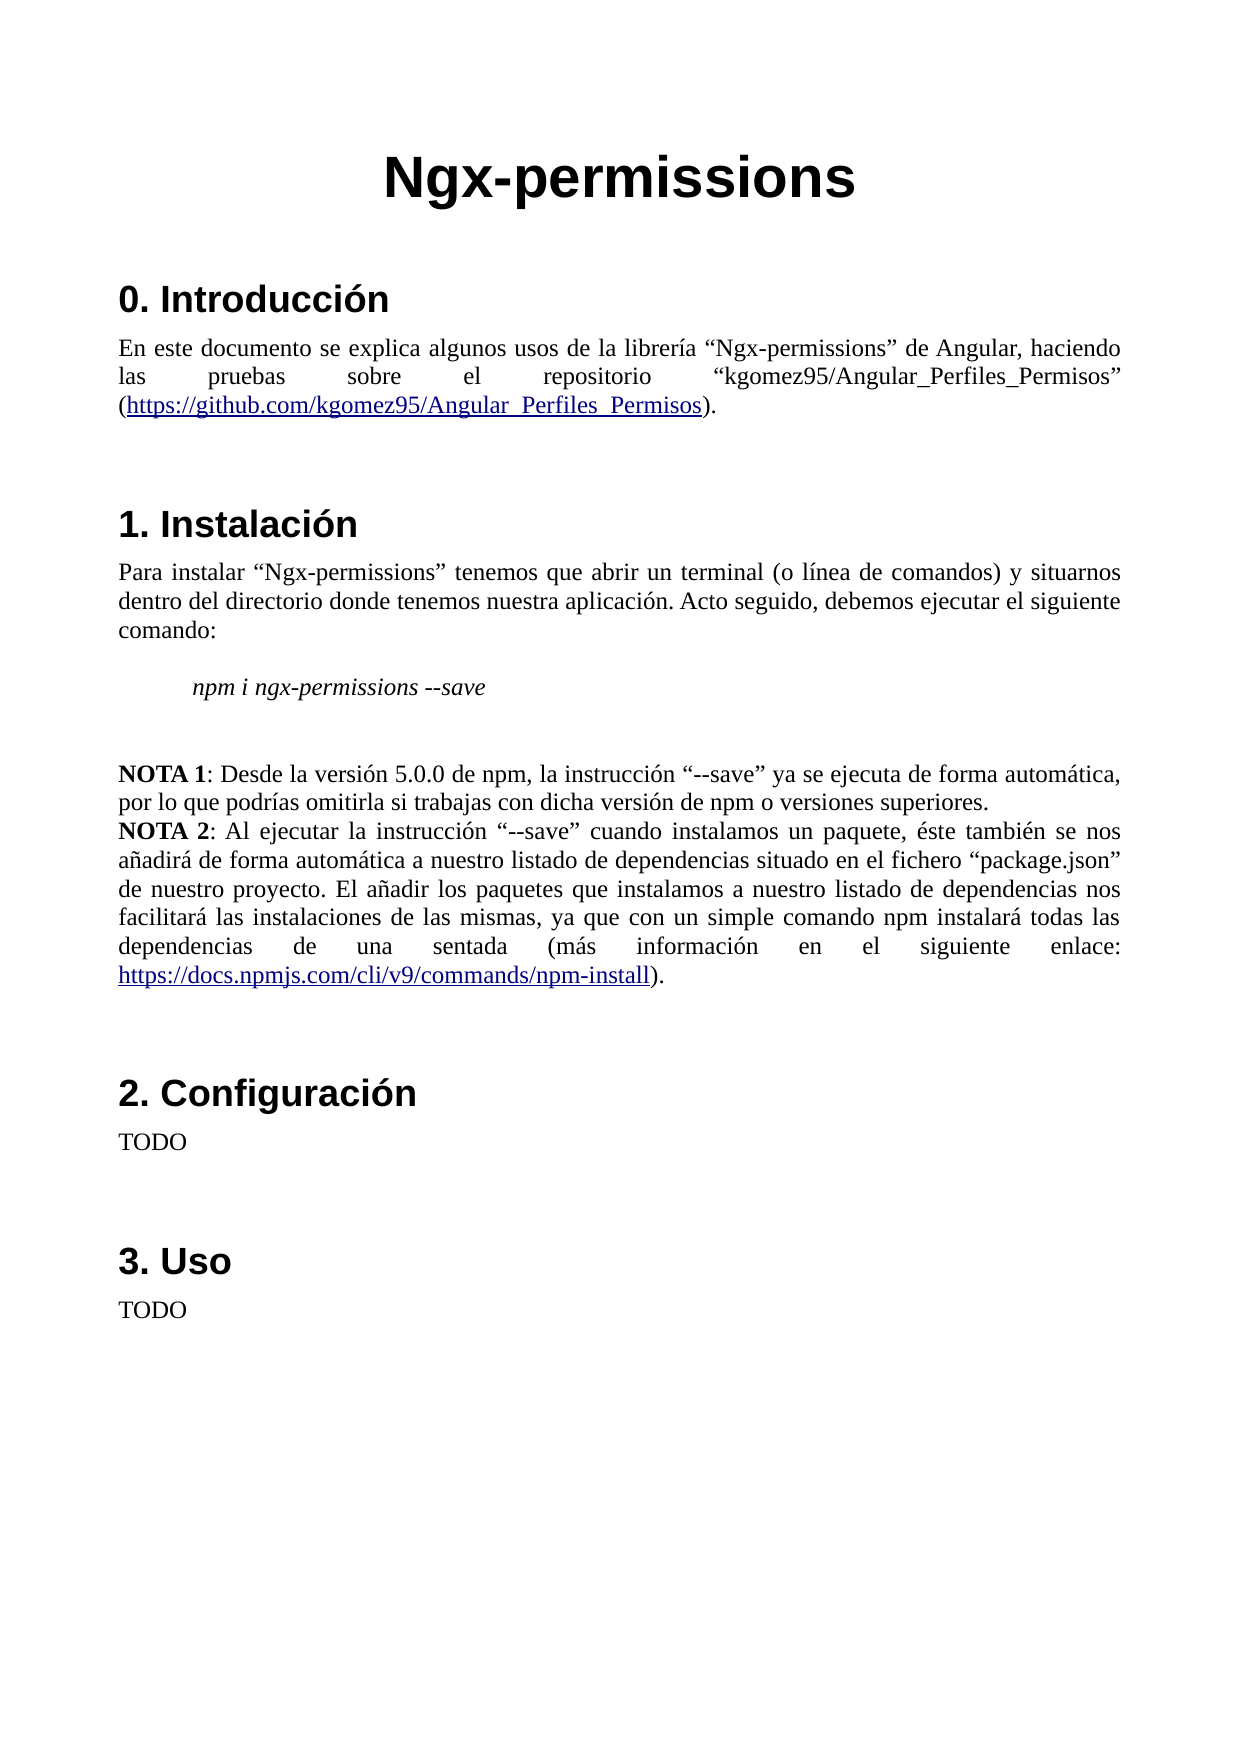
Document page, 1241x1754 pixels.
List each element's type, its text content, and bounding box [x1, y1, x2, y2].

subtitle 1. Instalación [118, 501, 1122, 545]
text npm i ngx-permissions --save [192, 672, 1122, 701]
subtitle 0. Introducción [118, 276, 1122, 320]
text NOTA 1: Desde la versión 5.0.0 de npm, la instrucción “--save” ya se ejecuta de forma automática, por lo que podrías omitirla si trabajas con dicha versión de npm o versiones superiores. [118, 759, 1122, 816]
text TODO [118, 1127, 1122, 1156]
text TODO [118, 1295, 1122, 1323]
subtitle 3. Uso [118, 1239, 1122, 1282]
text En este documento se explica algunos usos de la librería “Ngx-permissions” de Angular, haciendo las pruebas sobre el repositorio “kgomez95/Angular_Perfiles_Permisos” (https://github.com/kgomez95/Angular_Perfiles_Permisos). [118, 333, 1122, 419]
text NOTA 2: Al ejecutar la instrucción “--save” cuando instalamos un paquete, éste también se nos añadirá de forma automática a nuestro listado de dependencias situado en el fichero “package.json” de nuestro proyecto. El añadir los paquetes que instalamos a nuestro listado de dependencias nos facilitará las instalaciones de las mismas, ya que con un simple comando npm instalará todas las dependencias de una sentada (más información en el siguiente enlace: https://docs.npmjs.com/cli/v9/commands/npm-install). [118, 816, 1122, 989]
subtitle 2. Configuración [118, 1071, 1122, 1115]
title Ngx-permissions [118, 143, 1122, 210]
text Para instalar “Ngx-permissions” tenemos que abrir un terminal (o línea de comandos) y situarnos dentro del directorio donde tenemos nuestra aplicación. Acto seguido, debemos ejecutar el siguiente comando: [118, 557, 1122, 644]
